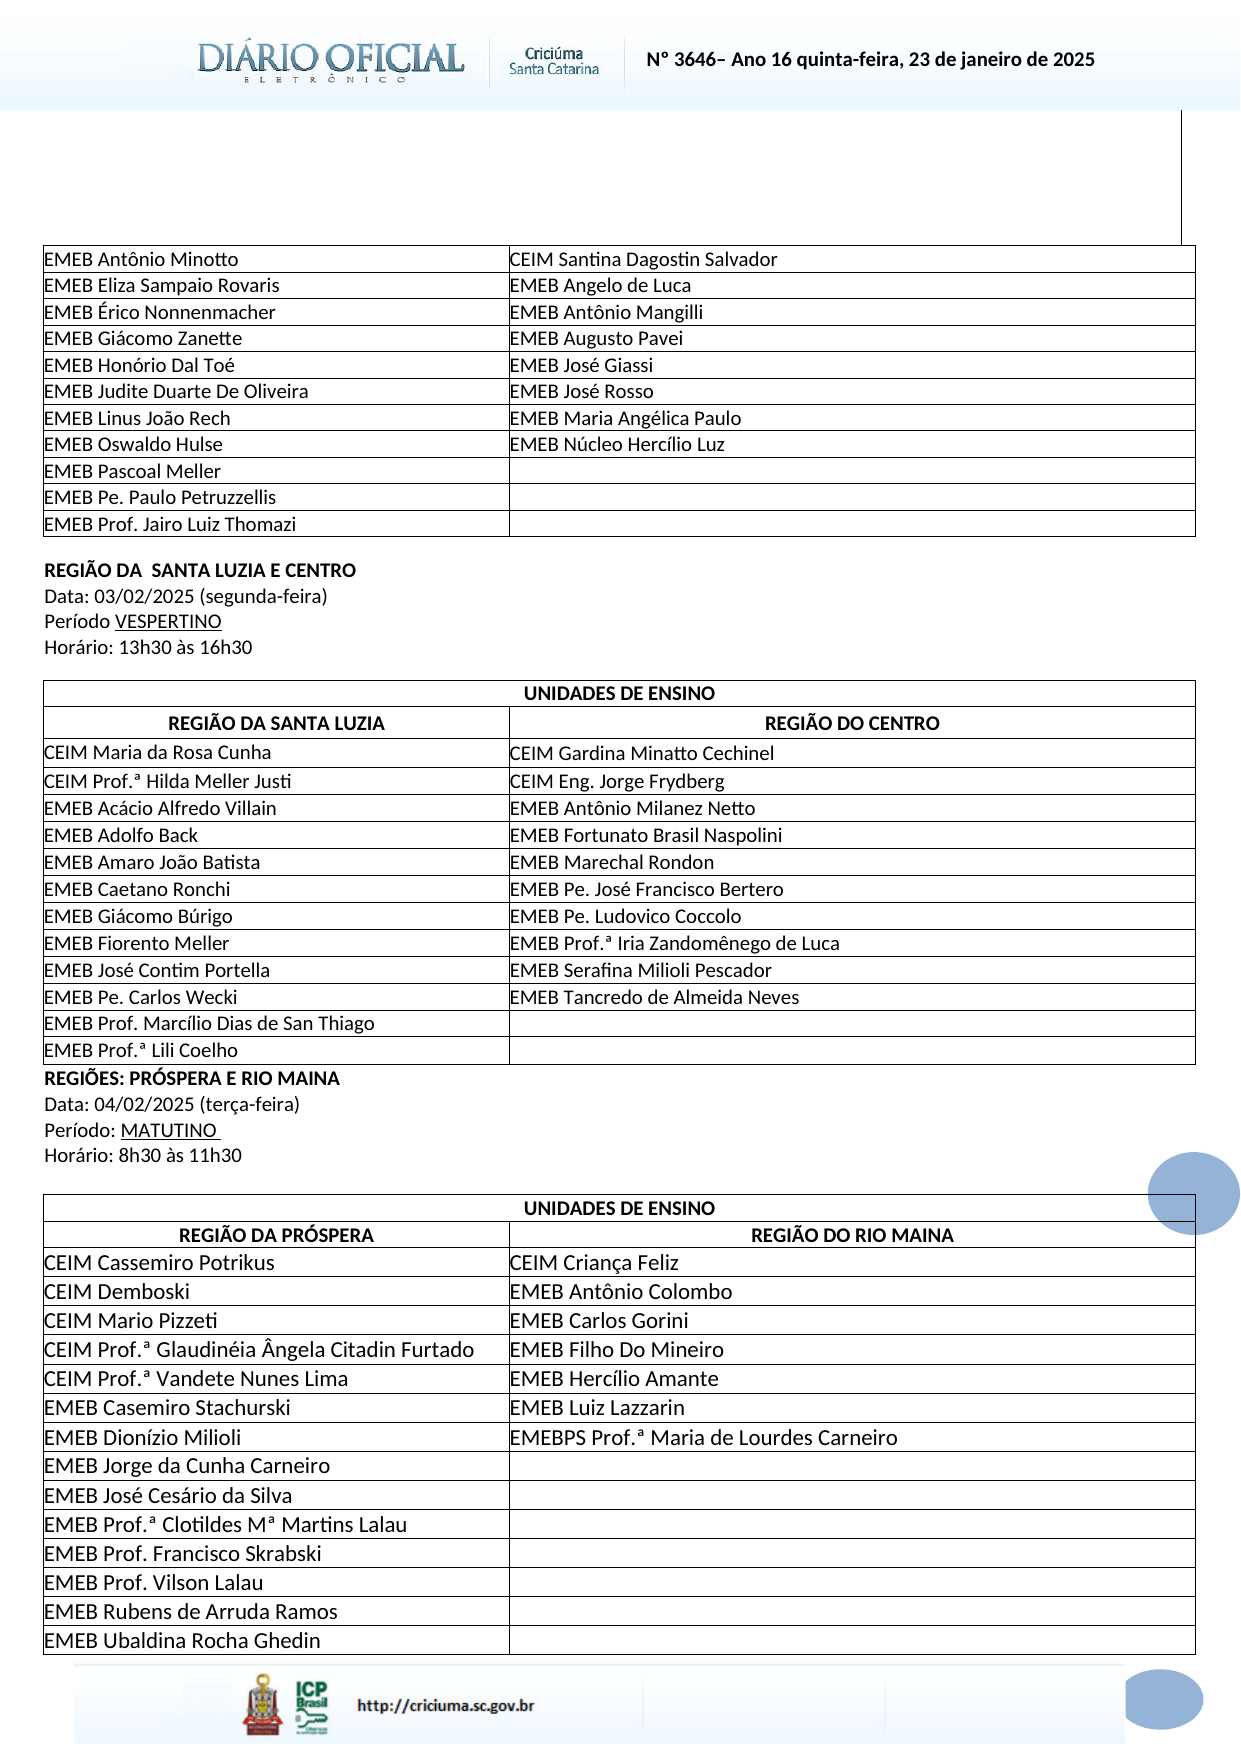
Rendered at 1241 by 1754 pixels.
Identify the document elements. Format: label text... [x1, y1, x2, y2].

table_cell EMEB Prof.ª Lili Coelho [44, 1037, 509, 1064]
table_cell EMEB Carlos Gorini [510, 1306, 1195, 1334]
text REGIÃO DA SANTA LUZIA E CENTRO [44, 558, 1181, 583]
table_cell EMEB Jorge da Cunha Carneiro [44, 1452, 509, 1480]
table_cell EMEB Pe. José Francisco Bertero [510, 876, 1195, 902]
table_cell EMEB Ubaldina Rocha Ghedin [44, 1626, 509, 1654]
table_cell [510, 458, 1195, 483]
table_cell EMEBPS Prof.ª Maria de Lourdes Carneiro [510, 1423, 1195, 1451]
table_cell EMEB Rubens de Arruda Ramos [44, 1597, 509, 1625]
table_cell EMEB Núcleo Hercílio Luz [510, 431, 1195, 457]
table_cell [510, 1452, 1195, 1480]
table_cell CEIM Prof.ª Vandete Nunes Lima [44, 1365, 509, 1392]
table_cell REGIÃO DA PRÓSPERA [44, 1222, 509, 1247]
table_cell EMEB Adolfo Back [44, 822, 509, 848]
table_cell EMEB Caetano Ronchi [44, 876, 509, 902]
table_cell EMEB Pe. Paulo Petruzzellis [44, 484, 509, 510]
table_cell REGIÃO DA SANTA LUZIA [44, 707, 509, 738]
table_cell REGIÃO DO RIO MAINA [510, 1222, 1195, 1247]
table_cell EMEB Judite Duarte De Oliveira [44, 379, 509, 404]
table_cell EMEB Fortunato Brasil Naspolini [510, 822, 1195, 848]
table_cell EMEB Eliza Sampaio Rovaris [44, 273, 509, 298]
table_cell CEIM Maria da Rosa Cunha [44, 739, 509, 767]
table_cell EMEB Acácio Alfredo Villain [44, 795, 509, 821]
table_cell CEIM Gardina Minatto Cechinel [510, 739, 1195, 767]
text Data: 03/02/2025 (segunda-feira) [44, 583, 1181, 608]
table_cell EMEB José Contim Portella [44, 957, 509, 983]
table_cell [510, 1568, 1195, 1596]
table_cell EMEB Pe. Ludovico Coccolo [510, 903, 1195, 929]
table_cell [510, 1481, 1195, 1509]
table_cell EMEB Filho Do Mineiro [510, 1335, 1195, 1363]
table_cell CEIM Mario Pizzeti [44, 1306, 509, 1334]
table_cell EMEB José Rosso [510, 379, 1195, 404]
table_header UNIDADES DE ENSINO [44, 1195, 1158, 1221]
table_cell EMEB Marechal Rondon [510, 849, 1195, 875]
table_cell EMEB Honório Dal Toé [44, 352, 509, 377]
table_cell CEIM Prof.ª Hilda Meller Justi [44, 768, 509, 794]
table_cell [510, 1037, 1195, 1064]
table_cell CEIM Eng. Jorge Frydberg [510, 768, 1195, 794]
table_cell EMEB Pe. Carlos Wecki [44, 984, 509, 1009]
text Período VESPERTINO [44, 608, 1181, 634]
table_cell EMEB Linus João Rech [44, 405, 509, 430]
table_cell EMEB José Giassi [510, 352, 1195, 377]
table_cell EMEB Augusto Pavei [510, 326, 1195, 351]
table_cell EMEB Prof. Marcílio Dias de San Thiago [44, 1011, 509, 1036]
table_cell EMEB Fiorento Meller [44, 930, 509, 956]
table_cell CEIM Cassemiro Potrikus [44, 1248, 509, 1276]
table_cell EMEB Casemiro Stachurski [44, 1394, 509, 1422]
table_cell EMEB Prof. Vilson Lalau [44, 1568, 509, 1596]
table_cell [510, 1510, 1195, 1538]
table_cell CEIM Santina Dagostin Salvador [510, 246, 1195, 272]
table_cell EMEB Pascoal Meller [44, 458, 509, 483]
text Horário: 13h30 às 16h30 [44, 634, 1181, 659]
table_cell [510, 1539, 1195, 1567]
table_cell REGIÃO DO CENTRO [510, 707, 1195, 738]
table_cell EMEB Angelo de Luca [510, 273, 1195, 298]
table_cell [510, 511, 1195, 536]
table_cell EMEB Amaro João Batista [44, 849, 509, 875]
table_cell EMEB Antônio Mangilli [510, 299, 1195, 324]
table_cell CEIM Demboski [44, 1277, 509, 1305]
table_cell EMEB Érico Nonnenmacher [44, 299, 509, 324]
table_cell EMEB Serafina Milioli Pescador [510, 957, 1195, 983]
table_cell EMEB Luiz Lazzarin [510, 1394, 1195, 1422]
table_cell EMEB José Cesário da Silva [44, 1481, 509, 1509]
table_cell EMEB Antônio Milanez Netto [510, 795, 1195, 821]
table_cell [510, 1597, 1195, 1625]
table_cell EMEB Prof.ª Clotildes Mª Martins Lalau [44, 1510, 509, 1538]
table_cell CEIM Criança Feliz [510, 1248, 1195, 1276]
table_cell EMEB Prof.ª Iria Zandomênego de Luca [510, 930, 1195, 956]
table_cell EMEB Tancredo de Almeida Neves [510, 984, 1195, 1009]
table_cell CEIM Prof.ª Glaudinéia Ângela Citadin Furtado [44, 1335, 509, 1363]
text Período: MATUTINO [44, 1117, 1181, 1142]
table_cell EMEB Antônio Minotto [44, 246, 509, 272]
table_cell EMEB Prof. Francisco Skrabski [44, 1539, 509, 1567]
text Horário: 8h30 às 11h30 [44, 1143, 1181, 1168]
table_cell EMEB Maria Angélica Paulo [510, 405, 1195, 430]
table_cell EMEB Giácomo Zanette [44, 326, 509, 351]
table_cell EMEB Oswaldo Hulse [44, 431, 509, 457]
table_cell [510, 1011, 1195, 1036]
table_cell EMEB Dionízio Milioli [44, 1423, 509, 1451]
table_cell [510, 484, 1195, 510]
table_cell EMEB Hercílio Amante [510, 1365, 1195, 1392]
table_header UNIDADES DE ENSINO [44, 681, 1195, 706]
table_cell EMEB Prof. Jairo Luiz Thomazi [44, 511, 509, 536]
text REGIÕES: PRÓSPERA E RIO MAINA [44, 1065, 1181, 1091]
text Data: 04/02/2025 (terça-feira) [44, 1091, 1181, 1116]
table_cell EMEB Antônio Colombo [510, 1277, 1195, 1305]
table_cell [510, 1626, 1195, 1654]
table_cell EMEB Giácomo Búrigo [44, 903, 509, 929]
